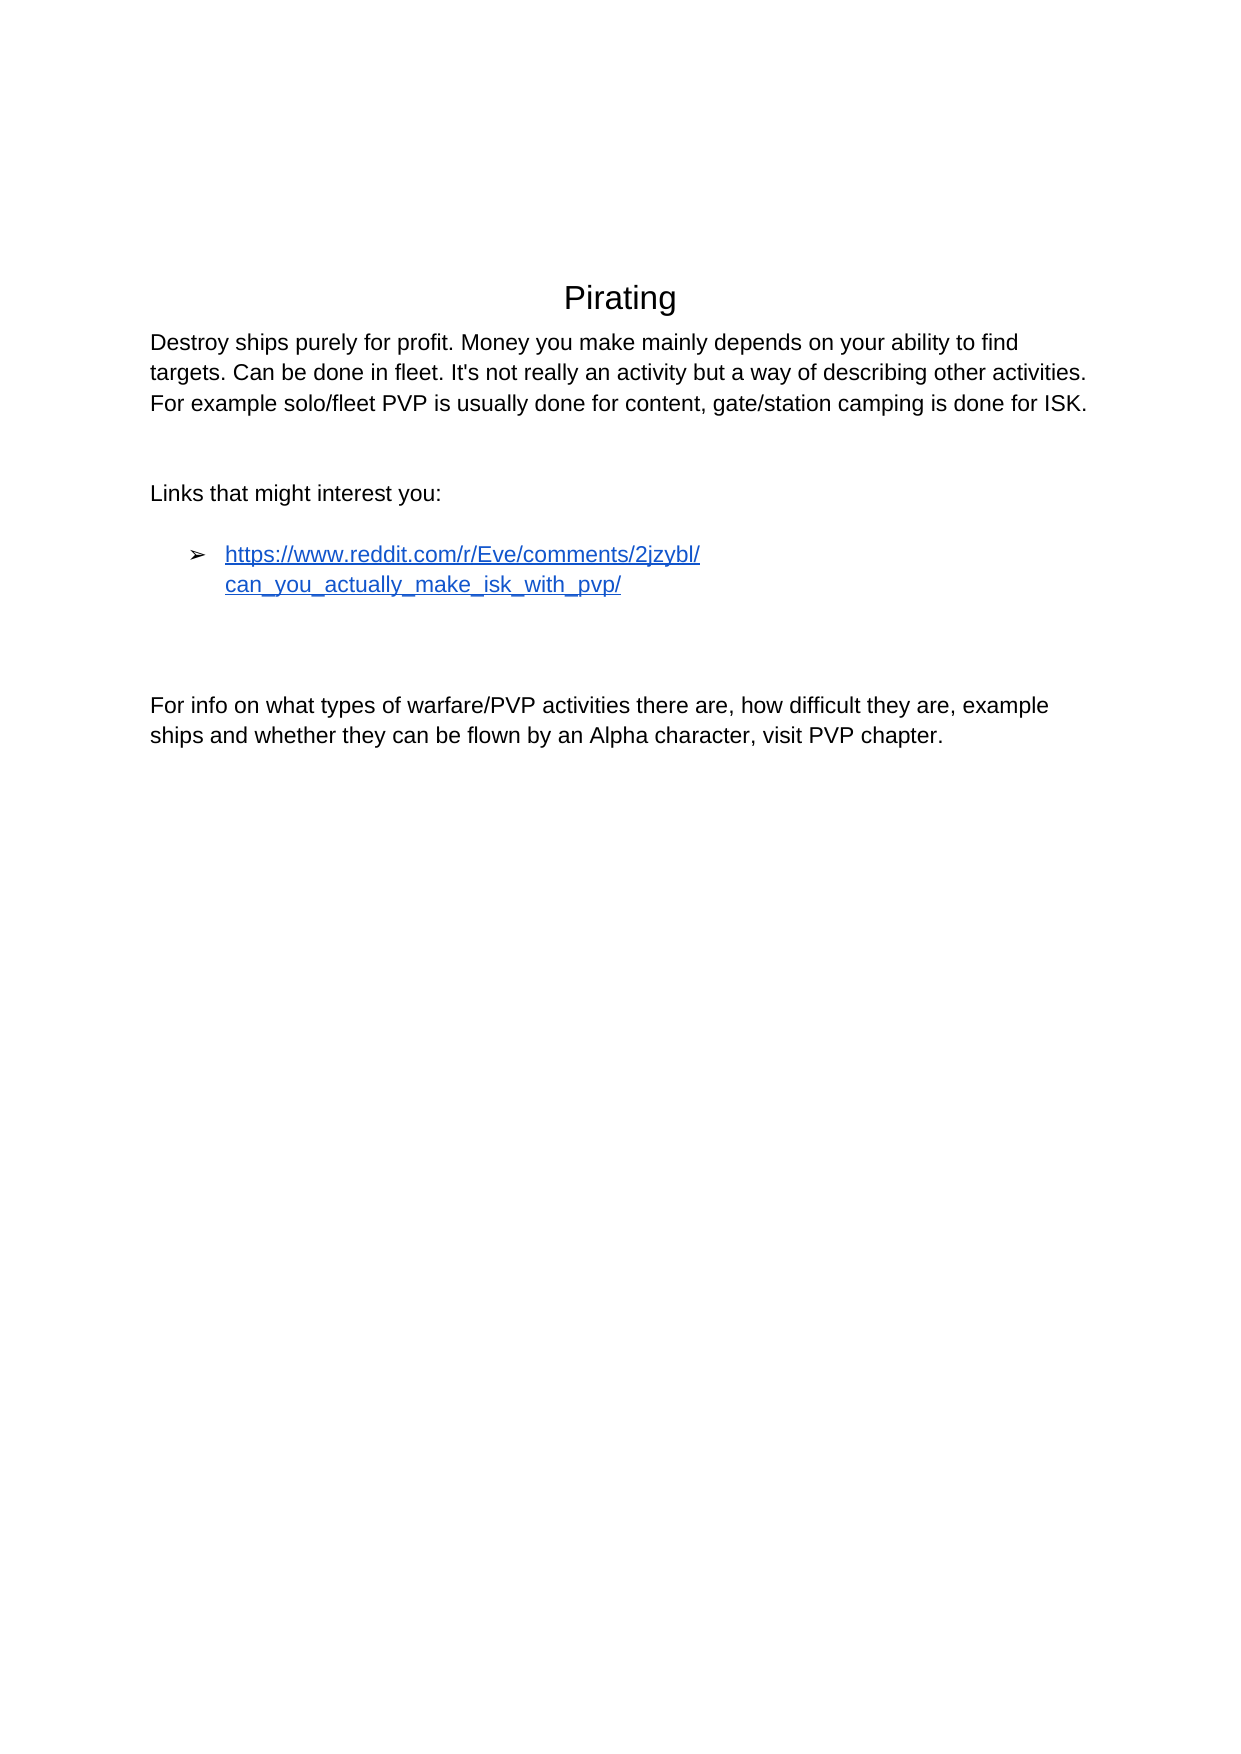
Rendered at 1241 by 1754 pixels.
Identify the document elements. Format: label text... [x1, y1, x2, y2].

text Destroy ships purely for profit. Money you make mainly depends on your ability to find targets. Can be done in fleet. It's not really an activity but a way of describing other activities. For example solo/fleet PVP is usually done for content, gate/station camping is done for ISK. [150, 329, 1090, 416]
text For info on what types of warfare/PVP activities there are, how difficult they are, example ships and whether they can be flown by an Alpha character, visit PVP chapter. [150, 692, 1090, 748]
list https://www.reddit.com/r/Eve/comments/2jzybl/can_you_actually_make_isk_with_pvp/ [187, 541, 1090, 597]
subtitle Pirating [150, 278, 1090, 317]
text Links that might interest you: [150, 480, 1090, 506]
